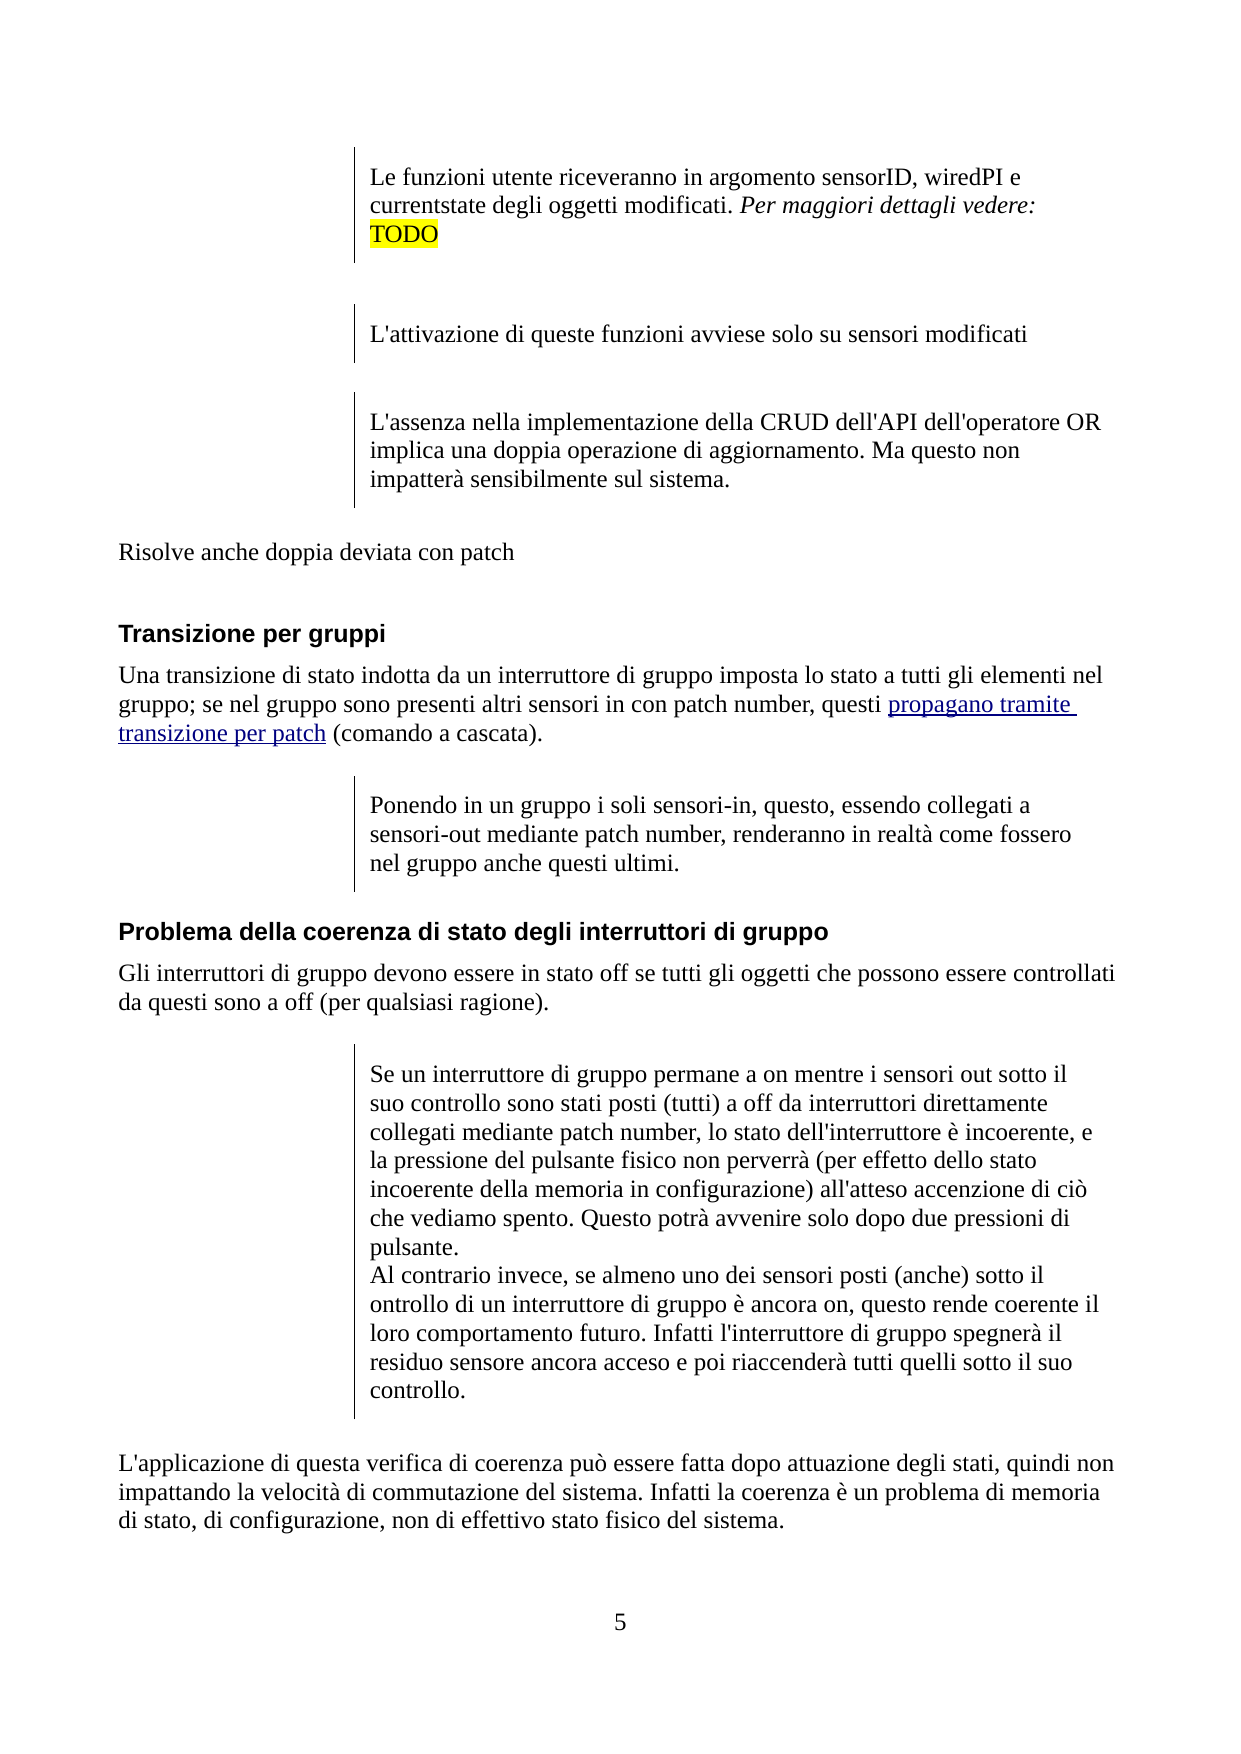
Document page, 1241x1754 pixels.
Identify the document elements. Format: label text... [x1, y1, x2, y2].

text Se un interruttore di gruppo permane a on mentre i sensori out sotto il suo controllo sono stati posti (tutti) a off da interruttori direttamente collegati mediante patch number, lo stato dell'interruttore è incoerente, e la pressione del pulsante fisico non perverrà (per effetto dello stato incoerente della memoria in configurazione) all'atteso accenzione di ciò che vediamo spento. Questo potrà avvenire solo dopo due pressioni di pulsante. [355, 1044, 1122, 1261]
text Risolve anche doppia deviata con patch [118, 537, 1122, 566]
text L'applicazione di questa verifica di coerenza può essere fatta dopo attuazione degli stati, quindi non impattando la velocità di commutazione del sistema. Infatti la coerenza è un problema di memoria di stato, di configurazione, non di effettivo stato fisico del sistema. [118, 1448, 1122, 1534]
text Una transizione di stato indotta da un interruttore di gruppo imposta lo stato a tutti gli elementi nel gruppo; se nel gruppo sono presenti altri sensori in con patch number, questi propagano tramite transizione per patch (comando a cascata). [118, 661, 1122, 747]
text Al contrario invece, se almeno uno dei sensori posti (anche) sotto il ontrollo di un interruttore di gruppo è ancora on, questo rende coerente il loro comportamento futuro. Infatti l'interruttore di gruppo spegnerà il residuo sensore ancora acceso e poi riaccenderà tutti quelli sotto il suo controllo. [355, 1261, 1122, 1419]
text Ponendo in un gruppo i soli sensori-in, questo, essendo collegati a sensori-out mediante patch number, renderanno in realtà come fossero nel gruppo anche questi ultimi. [355, 776, 1122, 892]
text Le funzioni utente riceveranno in argomento sensorID, wiredPI e currentstate degli oggetti modificati. Per maggiori dettagli vedere: TODO [355, 147, 1122, 263]
text L'attivazione di queste funzioni avviese solo su sensori modificati [355, 304, 1122, 363]
text L'assenza nella implementazione della CRUD dell'API dell'operatore OR implica una doppia operazione di aggiornamento. Ma questo non impatterà sensibilmente sul sistema. [355, 392, 1122, 508]
subtitle Transizione per gruppi [118, 619, 1122, 648]
text Gli interruttori di gruppo devono essere in stato off se tutti gli oggetti che possono essere controllati da questi sono a off (per qualsiasi ragione). [118, 958, 1122, 1016]
subtitle Problema della coerenza di stato degli interruttori di gruppo [118, 917, 1122, 946]
